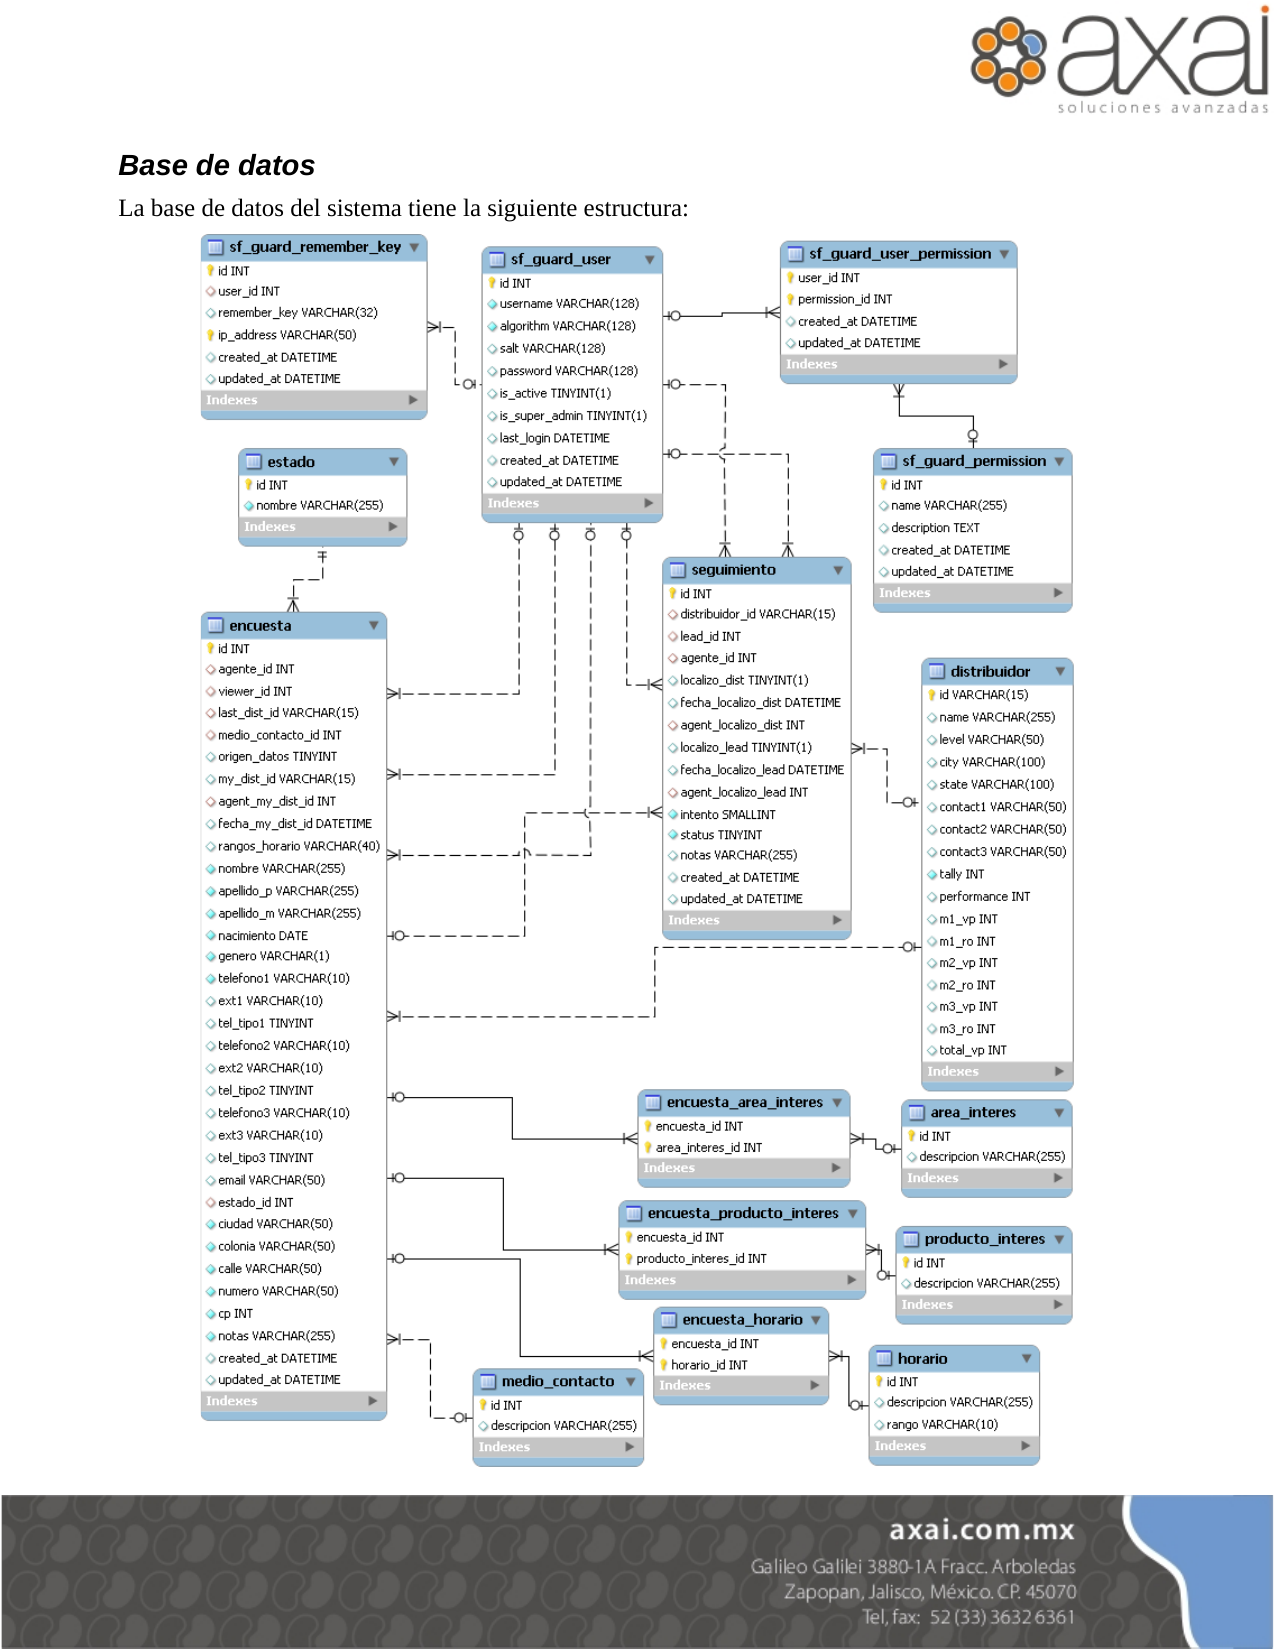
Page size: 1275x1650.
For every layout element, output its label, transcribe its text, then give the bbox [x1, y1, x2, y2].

subtitle Base de datos [118, 147, 1157, 181]
text La base de datos del sistema tiene la siguiente estructura: [118, 193, 1157, 222]
picture [968, 1, 1274, 118]
picture [200, 234, 1075, 1467]
picture [1, 1495, 1274, 1649]
